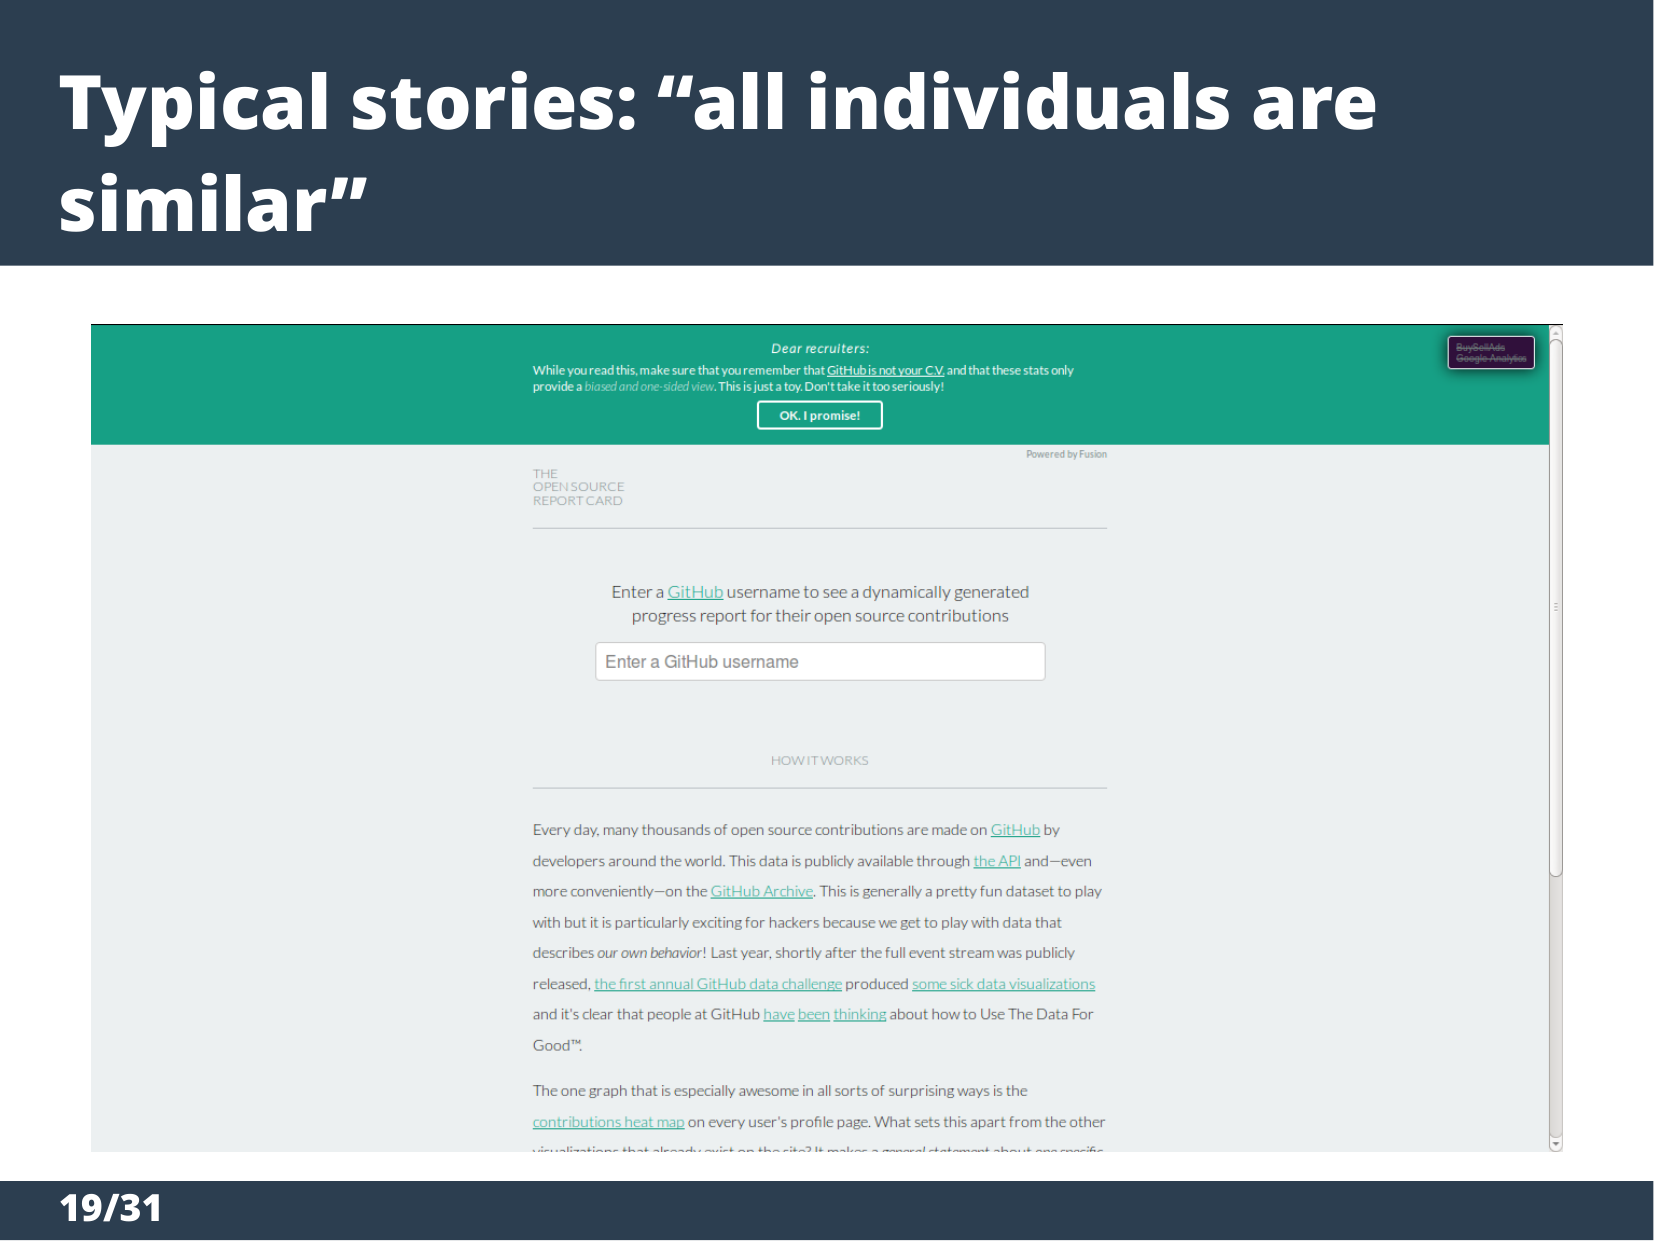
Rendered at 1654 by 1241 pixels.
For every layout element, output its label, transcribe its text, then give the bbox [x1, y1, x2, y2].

title Typical stories: “all individuals are similar” [59, 49, 1595, 207]
picture [91, 324, 1563, 1152]
